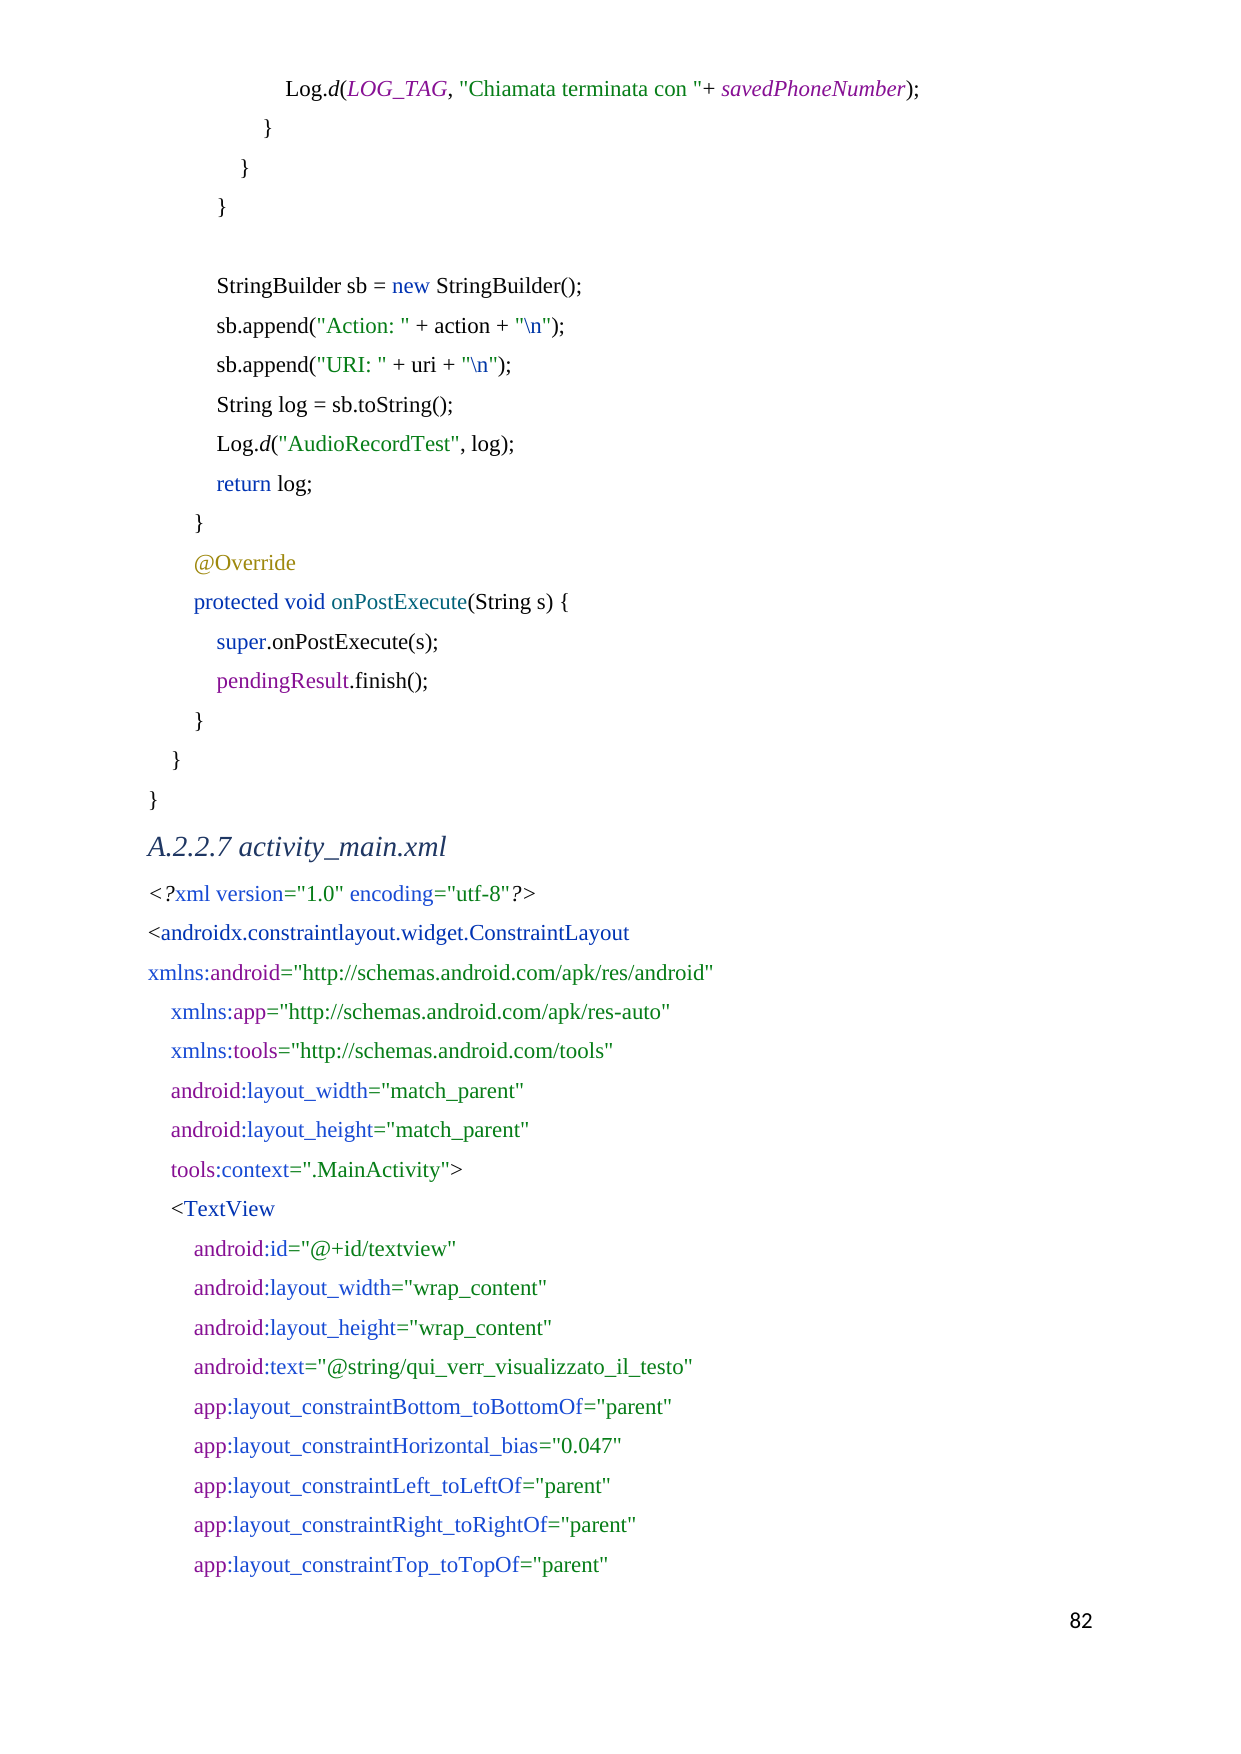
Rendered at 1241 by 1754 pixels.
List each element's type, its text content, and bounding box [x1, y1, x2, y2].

text Log.d(LOG_TAG, "Chiamata terminata con "+ savedPhoneNumber); } } } StringBuilder sb = new StringBuilder(); sb.append("Action: " + action + "\n"); sb.append("URI: " + uri + "\n"); String log = sb.toString(); Log.d("AudioRecordTest", log); return log; } @Override protected void onPostExecute(String s) { super.onPostExecute(s); pendingResult.finish(); } } } [148, 75, 1092, 812]
text <?xml version="1.0" encoding="utf-8"?> <androidx.constraintlayout.widget.ConstraintLayout xmlns:android="http://schemas.android.com/apk/res/android" xmlns:app="http://schemas.android.com/apk/res-auto" xmlns:tools="http://schemas.android.com/tools" android:layout_width="match_parent" android:layout_height="match_parent" tools:context=".MainActivity"> <TextView android:id="@+id/textview" android:layout_width="wrap_content" android:layout_height="wrap_content" android:text="@string/qui_verr_visualizzato_il_testo" app:layout_constraintBottom_toBottomOf="parent" app:layout_constraintHorizontal_bias="0.047" app:layout_constraintLeft_toLeftOf="parent" app:layout_constraintRight_toRightOf="parent" app:layout_constraintTop_toTopOf="parent" [148, 879, 1092, 1577]
subtitle A.2.2.7 activity_main.xml [148, 829, 1092, 863]
